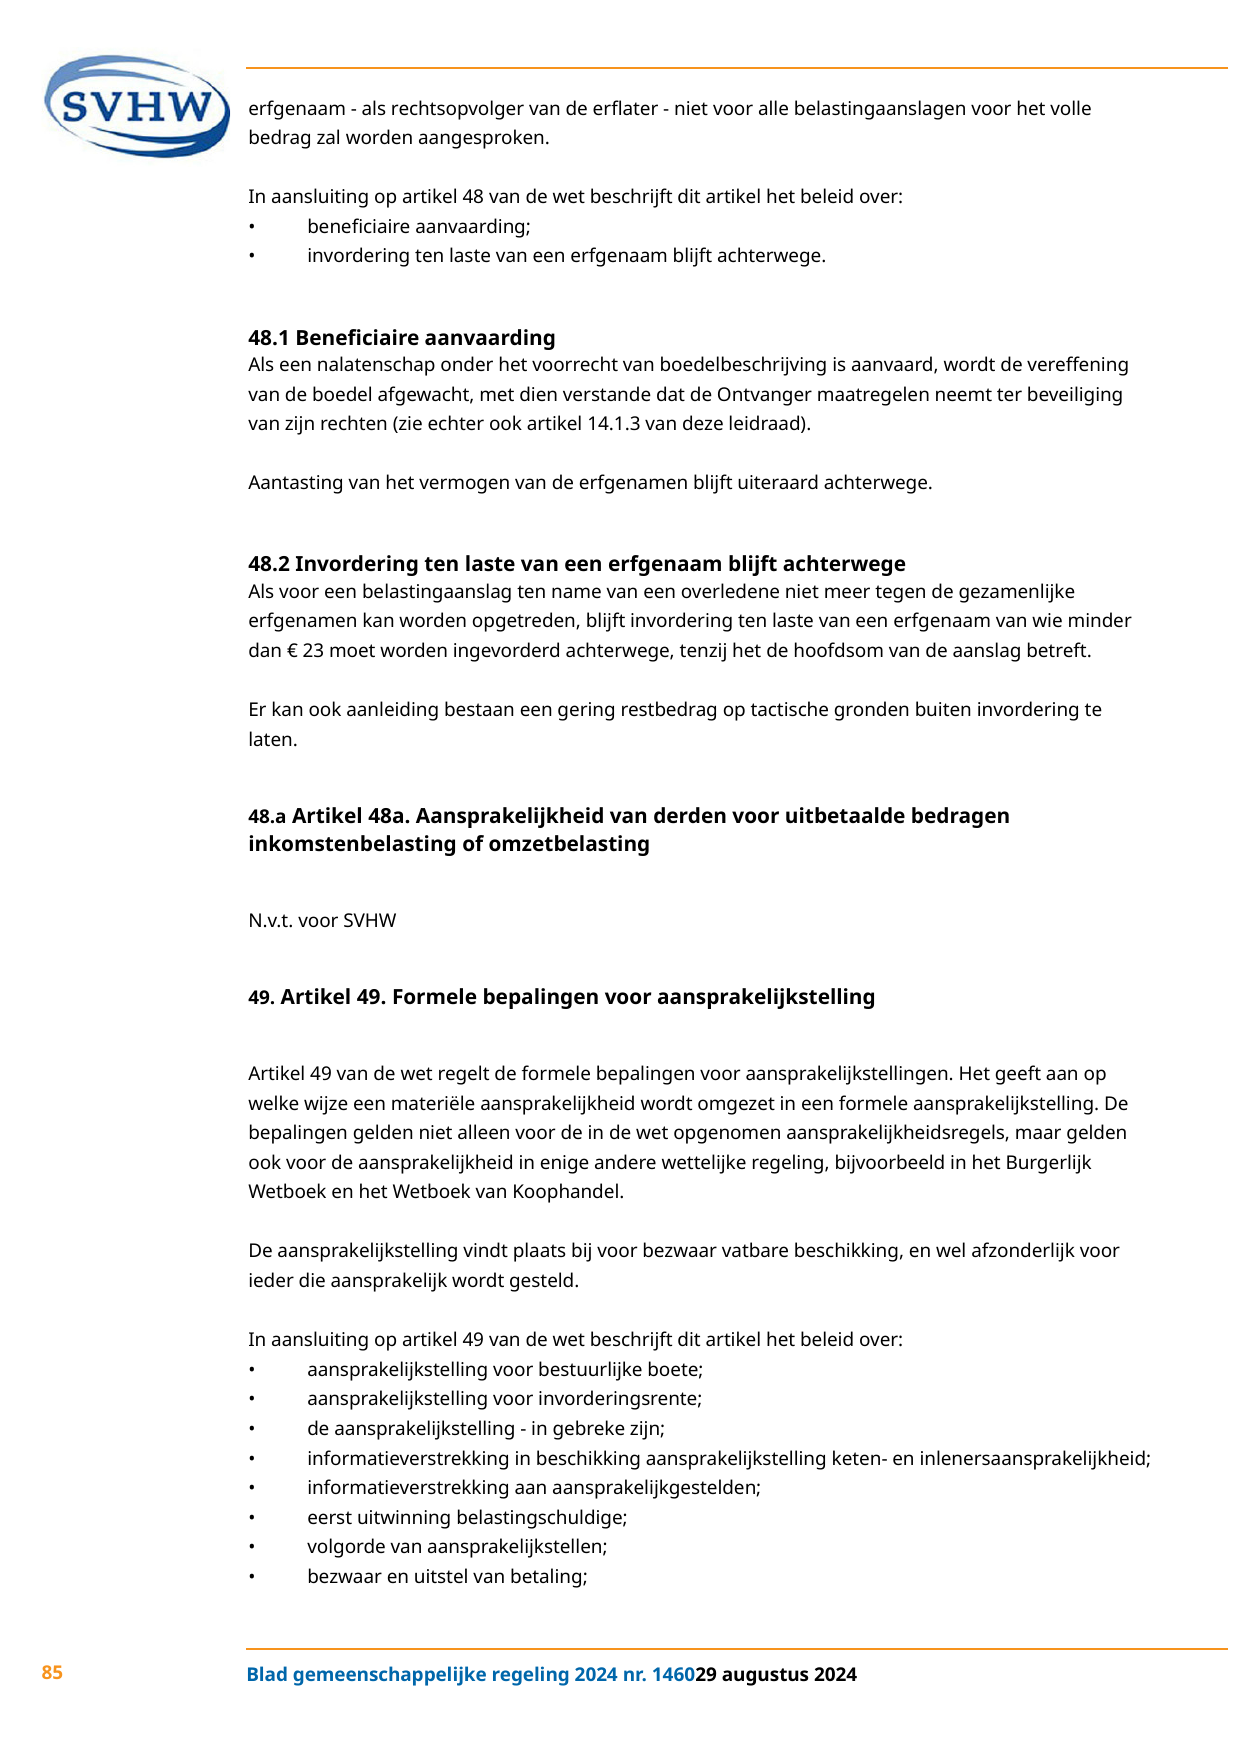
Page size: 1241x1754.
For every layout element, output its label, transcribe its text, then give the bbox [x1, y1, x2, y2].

list invordering ten laste van een erfgenaam blijft achterwege. [248, 243, 1152, 268]
list informatieverstrekking in beschikking aansprakelijkstelling keten- en inlenersaansprakelijkheid; [248, 1445, 1152, 1470]
text erfgenaam - als rechtsopvolger van de erflater - niet voor alle belastingaanslagen voor het volle bedrag zal worden aangesproken. [248, 95, 1152, 150]
text In aansluiting op artikel 49 van de wet beschrijft dit artikel het beleid over: [248, 1326, 1152, 1352]
list aansprakelijkstelling voor invorderingsrente; [248, 1386, 1152, 1411]
list de aansprakelijkstelling - in gebreke zijn; [248, 1415, 1152, 1441]
text 48.1 Beneficiaire aanvaarding [248, 323, 1152, 351]
text Als een nalatenschap onder het voorrecht van boedelbeschrijving is aanvaard, wordt de vereffening van de boedel afgewacht, met dien verstande dat de Ontvanger maatregelen neemt ter beveiliging van zijn rechten (zie echter ook artikel 14.1.3 van deze leidraad). [248, 351, 1152, 436]
list beneficiaire aanvaarding; [248, 213, 1152, 239]
picture [41, 47, 231, 172]
list aansprakelijkstelling voor bestuurlijke boete; [248, 1356, 1152, 1382]
text 49. Artikel 49. Formele bepalingen voor aansprakelijkstelling [248, 982, 1152, 1011]
list bezwaar en uitstel van betaling; [248, 1563, 1152, 1589]
text Aantasting van het vermogen van de erfgenamen blijft uiteraard achterwege. [248, 469, 1152, 495]
text In aansluiting op artikel 48 van de wet beschrijft dit artikel het beleid over: [248, 183, 1152, 209]
text 48.2 Invordering ten laste van een erfgenaam blijft achterwege [248, 549, 1152, 578]
text 48.a Artikel 48a. Aansprakelijkheid van derden voor uitbetaalde bedragen inkomstenbelasting of omzetbelasting [248, 801, 1152, 858]
text Als voor een belastingaanslag ten name van een overledene niet meer tegen de gezamenlijke erfgenamen kan worden opgetreden, blijft invordering ten laste van een erfgenaam van wie minder dan € 23 moet worden ingevorderd achterwege, tenzij het de hoofdsom van de aanslag betreft. [248, 578, 1152, 663]
text N.v.t. voor SVHW [248, 907, 1152, 933]
text Artikel 49 van de wet regelt de formele bepalingen voor aansprakelijkstellingen. Het geeft aan op welke wijze een materiële aansprakelijkheid wordt omgezet in een formele aansprakelijkstelling. De bepalingen gelden niet alleen voor de in de wet opgenomen aansprakelijkheidsregels, maar gelden ook voor de aansprakelijkheid in enige andere wettelijke regeling, bijvoorbeeld in het Burgerlijk Wetboek en het Wetboek van Koophandel. [248, 1060, 1152, 1204]
text Er kan ook aanleiding bestaan een gering restbedrag op tactische gronden buiten invordering te laten. [248, 696, 1152, 752]
text De aansprakelijkstelling vindt plaats bij voor bezwaar vatbare beschikking, en wel afzonderlijk voor ieder die aansprakelijk wordt gesteld. [248, 1238, 1152, 1293]
list eerst uitwinning belastingschuldige; [248, 1504, 1152, 1529]
list volgorde van aansprakelijkstellen; [248, 1533, 1152, 1559]
list informatieverstrekking aan aansprakelijkgestelden; [248, 1474, 1152, 1500]
